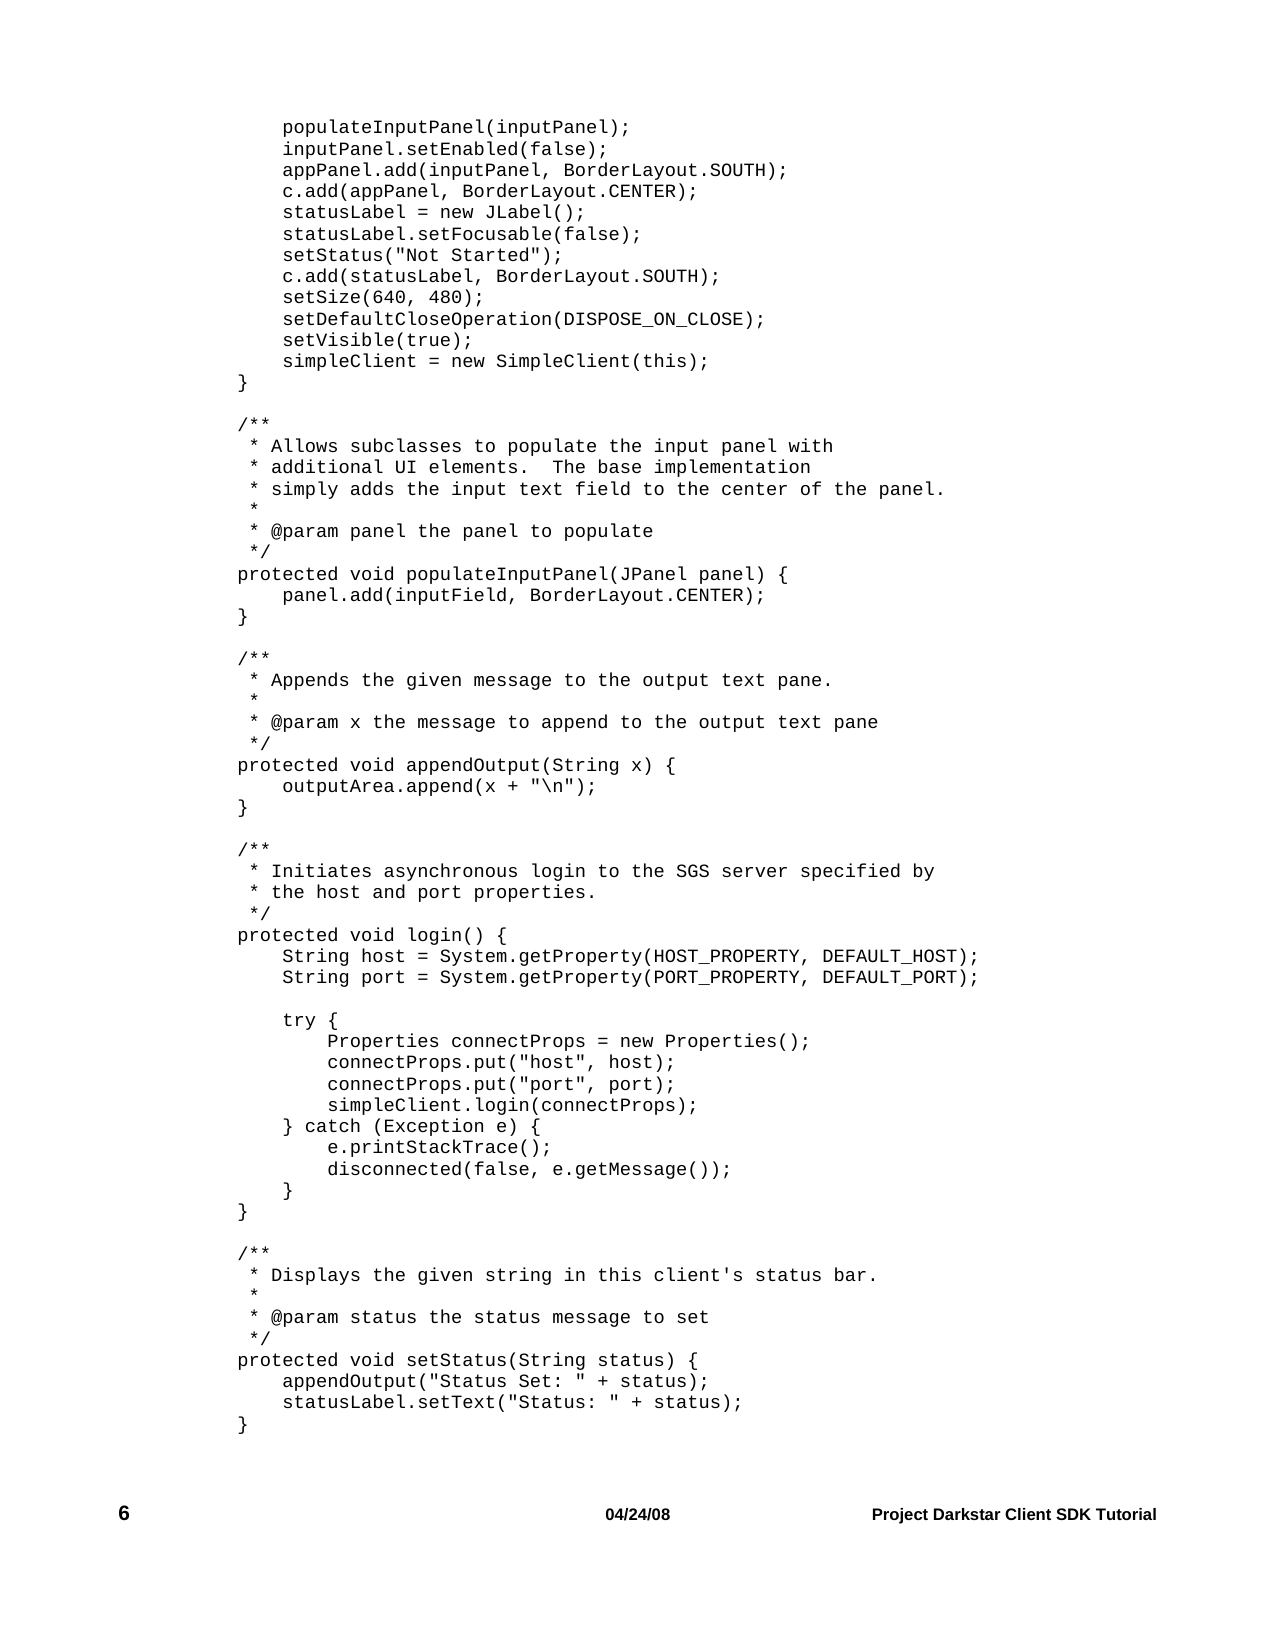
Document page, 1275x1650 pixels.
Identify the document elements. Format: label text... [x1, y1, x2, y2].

text * additional UI elements. The base implementation [192, 458, 1098, 479]
text inputPanel.setEnabled(false); [192, 139, 1098, 161]
text * Appends the given message to the output text pane. [192, 671, 1098, 692]
text */ [192, 904, 1098, 926]
text } [192, 607, 1098, 628]
text * Allows subclasses to populate the input panel with [192, 437, 1098, 458]
text simpleClient.login(connectProps); [192, 1096, 1098, 1117]
text * @param panel the panel to populate [192, 522, 1098, 543]
text statusLabel.setFocusable(false); [192, 224, 1098, 246]
text connectProps.put("port", port); [192, 1074, 1098, 1096]
text } [192, 1414, 1098, 1436]
text /** [192, 649, 1098, 671]
text * @param x the message to append to the output text pane [192, 713, 1098, 734]
text appPanel.add(inputPanel, BorderLayout.SOUTH); [192, 161, 1098, 182]
text protected void setStatus(String status) { [192, 1351, 1098, 1372]
text statusLabel.setText("Status: " + status); [192, 1393, 1098, 1414]
text setDefaultCloseOperation(DISPOSE_ON_CLOSE); [192, 309, 1098, 331]
text * [192, 692, 1098, 713]
text /** [192, 841, 1098, 862]
text connectProps.put("host", host); [192, 1053, 1098, 1074]
text * [192, 501, 1098, 522]
text String host = System.getProperty(HOST_PROPERTY, DEFAULT_HOST); [192, 947, 1098, 968]
text populateInputPanel(inputPanel); [192, 118, 1098, 139]
text */ [192, 543, 1098, 564]
text appendOutput("Status Set: " + status); [192, 1372, 1098, 1393]
text setSize(640, 480); [192, 288, 1098, 309]
text } [192, 1202, 1098, 1223]
text panel.add(inputField, BorderLayout.CENTER); [192, 586, 1098, 607]
text } [192, 1181, 1098, 1202]
text } catch (Exception e) { [192, 1117, 1098, 1138]
text try { [192, 1011, 1098, 1032]
text protected void populateInputPanel(JPanel panel) { [192, 564, 1098, 586]
text simpleClient = new SimpleClient(this); [192, 352, 1098, 373]
text * [192, 1287, 1098, 1308]
text protected void appendOutput(String x) { [192, 756, 1098, 777]
text */ [192, 734, 1098, 756]
text protected void login() { [192, 926, 1098, 947]
text disconnected(false, e.getMessage()); [192, 1159, 1098, 1181]
text setStatus("Not Started"); [192, 246, 1098, 267]
text * simply adds the input text field to the center of the panel. [192, 479, 1098, 501]
text * Initiates asynchronous login to the SGS server specified by [192, 862, 1098, 883]
text * the host and port properties. [192, 883, 1098, 904]
text * Displays the given string in this client's status bar. [192, 1266, 1098, 1287]
text setVisible(true); [192, 331, 1098, 352]
text outputArea.append(x + "\n"); [192, 777, 1098, 798]
text /** [192, 1244, 1098, 1266]
text } [192, 798, 1098, 819]
text c.add(statusLabel, BorderLayout.SOUTH); [192, 267, 1098, 288]
text e.printStackTrace(); [192, 1138, 1098, 1159]
text String port = System.getProperty(PORT_PROPERTY, DEFAULT_PORT); [192, 968, 1098, 989]
text Properties connectProps = new Properties(); [192, 1032, 1098, 1053]
text */ [192, 1329, 1098, 1351]
text } [192, 373, 1098, 394]
text * @param status the status message to set [192, 1308, 1098, 1329]
text c.add(appPanel, BorderLayout.CENTER); [192, 182, 1098, 203]
text /** [192, 416, 1098, 437]
text statusLabel = new JLabel(); [192, 203, 1098, 224]
